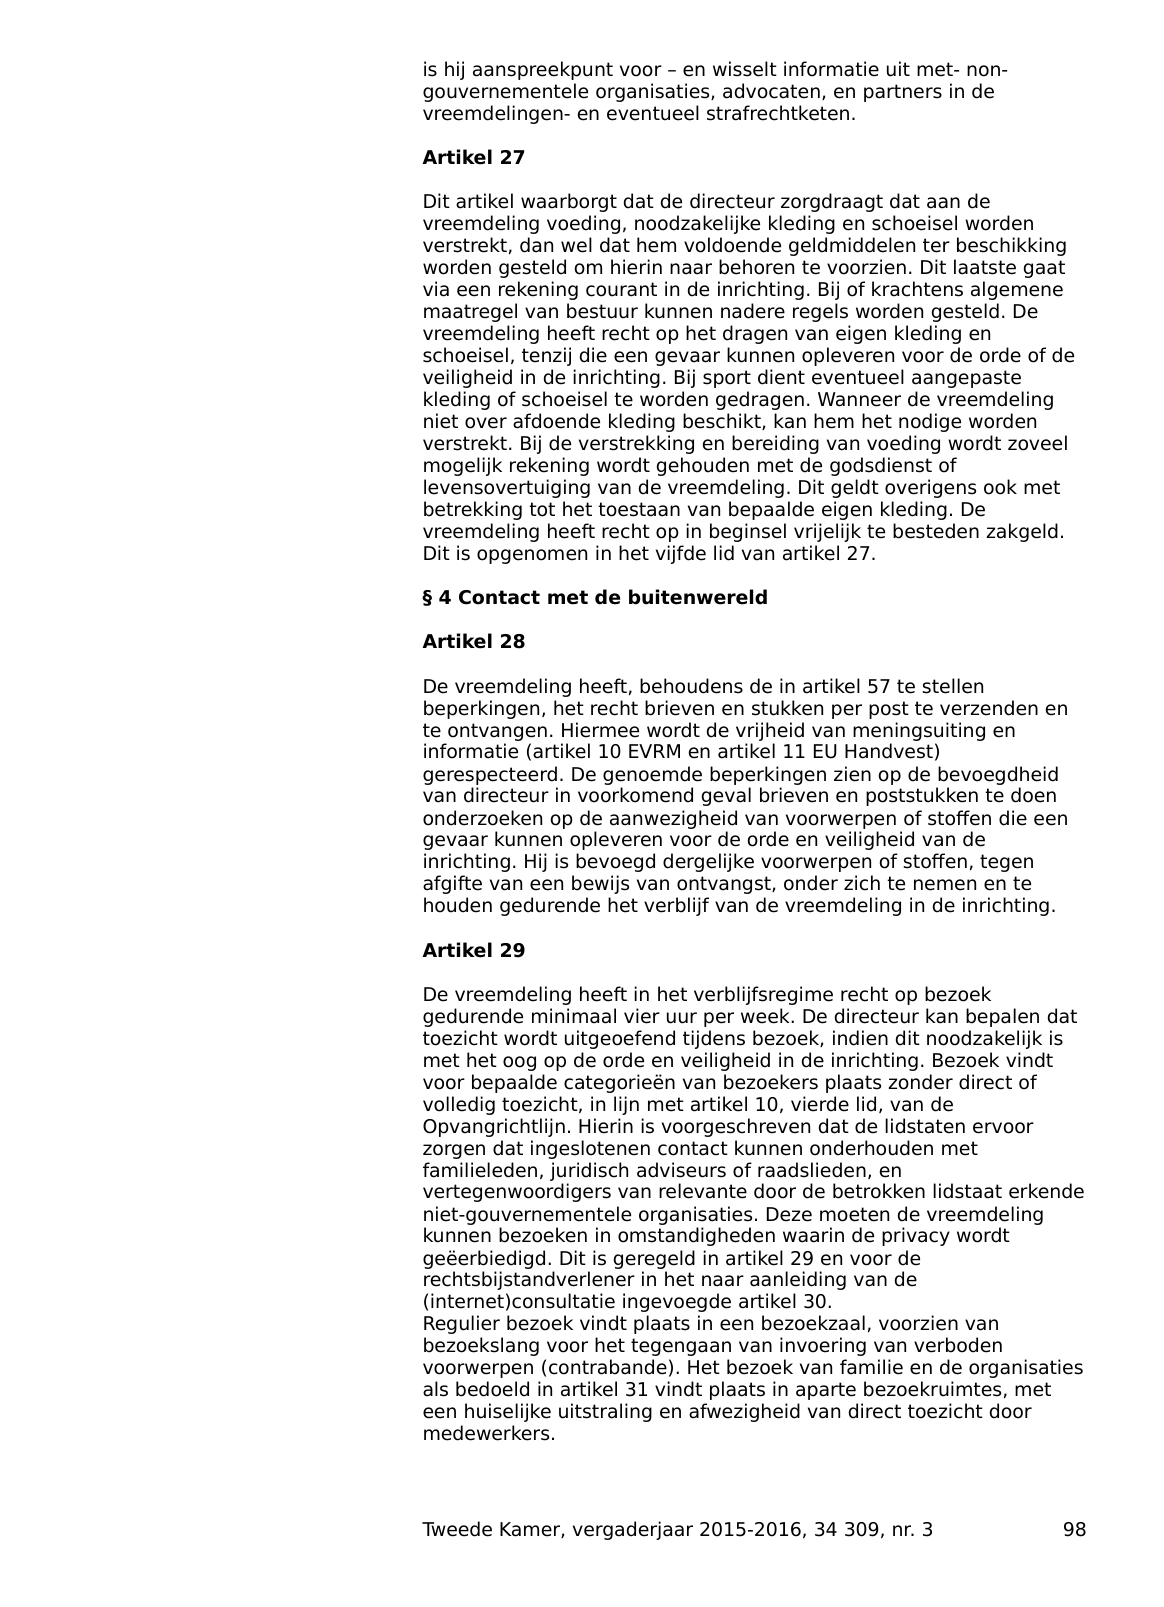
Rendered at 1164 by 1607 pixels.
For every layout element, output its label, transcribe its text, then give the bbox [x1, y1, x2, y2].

text De vreemdeling heeft, behoudens de in artikel 57 te stellen beperkingen, het recht brieven en stukken per post te verzenden en te ontvangen. Hiermee wordt de vrijheid van meningsuiting en informatie (artikel 10 EVRM en artikel 11 EU Handvest) gerespecteerd. De genoemde beperkingen zien op de bevoegdheid van directeur in voorkomend geval brieven en poststukken te doen onderzoeken op de aanwezigheid van voorwerpen of stoffen die een gevaar kunnen opleveren voor de orde en veiligheid van de inrichting. Hij is bevoegd dergelijke voorwerpen of stoffen, tegen afgifte van een bewijs van ontvangst, onder zich te nemen en te houden gedurende het verblijf van de vreemdeling in de inrichting. [422, 676, 1087, 917]
subtitle Artikel 29 [422, 939, 1087, 961]
text Dit artikel waarborgt dat de directeur zorgdraagt dat aan de vreemdeling voeding, noodzakelijke kleding en schoeisel worden verstrekt, dan wel dat hem voldoende geldmiddelen ter beschikking worden gesteld om hierin naar behoren te voorzien. Dit laatste gaat via een rekening courant in de inrichting. Bij of krachtens algemene maatregel van bestuur kunnen nadere regels worden gesteld. De vreemdeling heeft recht op het dragen van eigen kleding en schoeisel, tenzij die een gevaar kunnen opleveren voor de orde of de veiligheid in de inrichting. Bij sport dient eventueel aangepaste kleding of schoeisel te worden gedragen. Wanneer de vreemdeling niet over afdoende kleding beschikt, kan hem het nodige worden verstrekt. Bij de verstrekking en bereiding van voeding wordt zoveel mogelijk rekening wordt gehouden met de godsdienst of levensovertuiging van de vreemdeling. Dit geldt overigens ook met betrekking tot het toestaan van bepaalde eigen kleding. De vreemdeling heeft recht op in beginsel vrijelijk te besteden zakgeld. Dit is opgenomen in het vijfde lid van artikel 27. [422, 191, 1087, 565]
text De vreemdeling heeft in het verblijfsregime recht op bezoek gedurende minimaal vier uur per week. De directeur kan bepalen dat toezicht wordt uitgeoefend tijdens bezoek, indien dit noodzakelijk is met het oog op de orde en veiligheid in de inrichting. Bezoek vindt voor bepaalde categorieën van bezoekers plaats zonder direct of volledig toezicht, in lijn met artikel 10, vierde lid, van de Opvangrichtlijn. Hierin is voorgeschreven dat de lidstaten ervoor zorgen dat ingeslotenen contact kunnen onderhouden met familieleden, juridisch adviseurs of raadslieden, en vertegenwoordigers van relevante door de betrokken lidstaat erkende niet-gouvernementele organisaties. Deze moeten de vreemdeling kunnen bezoeken in omstandigheden waarin de privacy wordt geëerbiedigd. Dit is geregeld in artikel 29 en voor de rechtsbijstandverlener in het naar aanleiding van de (internet)consultatie ingevoegde artikel 30. [422, 984, 1087, 1313]
text is hij aanspreekpunt voor – en wisselt informatie uit met- non-gouvernementele organisaties, advocaten, en partners in de vreemdelingen- en eventueel strafrechtketen. [422, 59, 1087, 125]
subtitle Artikel 27 [422, 147, 1087, 169]
text Regulier bezoek vindt plaats in een bezoekzaal, voorzien van bezoekslang voor het tegengaan van invoering van verboden voorwerpen (contrabande). Het bezoek van familie en de organisaties als bedoeld in artikel 31 vindt plaats in aparte bezoekruimtes, met een huiselijke uitstraling en afwezigheid van direct toezicht door medewerkers. [422, 1313, 1087, 1445]
subtitle § 4 Contact met de buitenwereld [422, 587, 1087, 609]
subtitle Artikel 28 [422, 631, 1087, 653]
